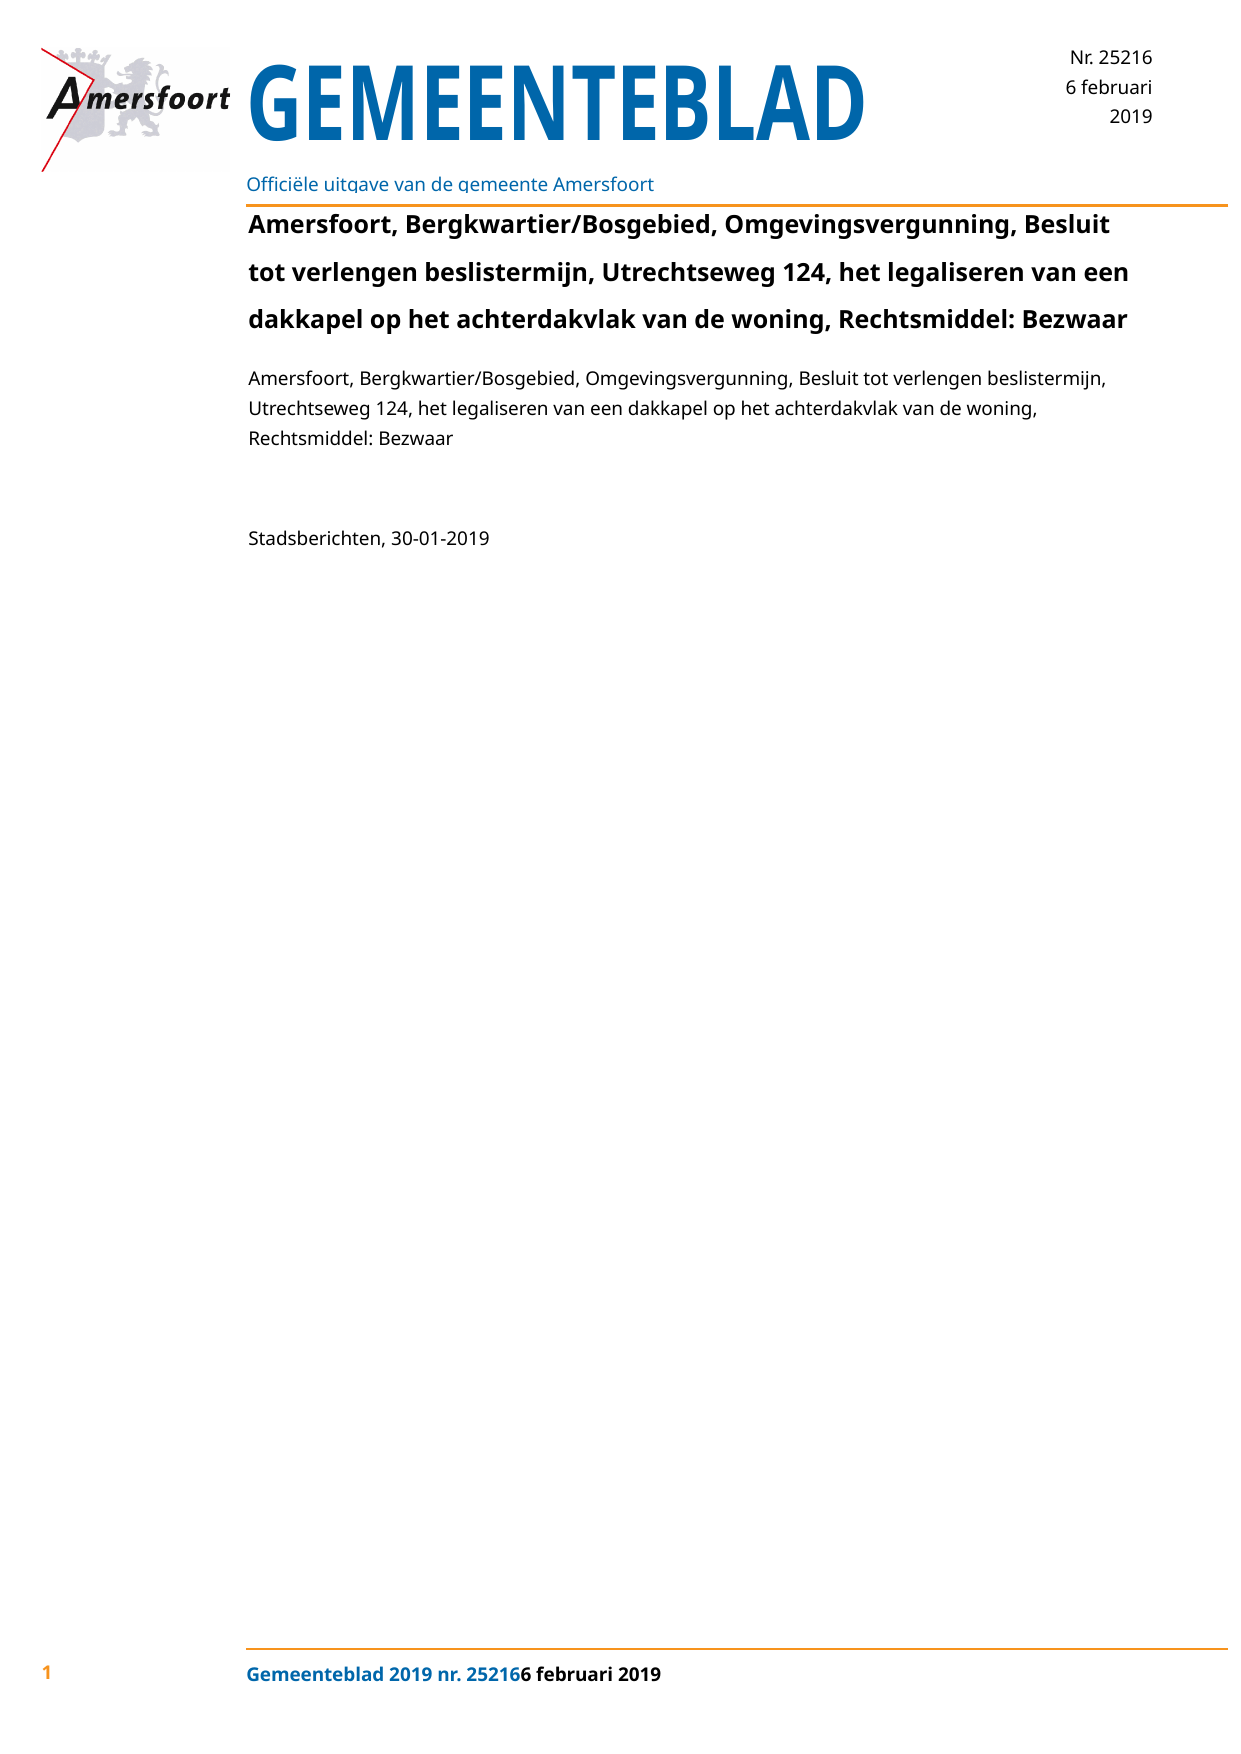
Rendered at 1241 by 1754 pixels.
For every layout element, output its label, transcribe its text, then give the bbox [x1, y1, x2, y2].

picture [41, 47, 231, 172]
text Amersfoort, Bergkwartier/Bosgebied, Omgevingsvergunning, Besluit tot verlengen beslistermijn, Utrechtseweg 124, het legaliseren van een dakkapel op het achterdakvlak van de woning, Rechtsmiddel: Bezwaar [248, 366, 1152, 450]
text Stadsberichten, 30-01-2019 [248, 526, 1152, 551]
text Amersfoort, Bergkwartier/Bosgebied, Omgevingsvergunning, Besluit tot verlengen beslistermijn, Utrechtseweg 124, het legaliseren van een dakkapel op het achterdakvlak van de woning, Rechtsmiddel: Bezwaar [248, 207, 1152, 336]
